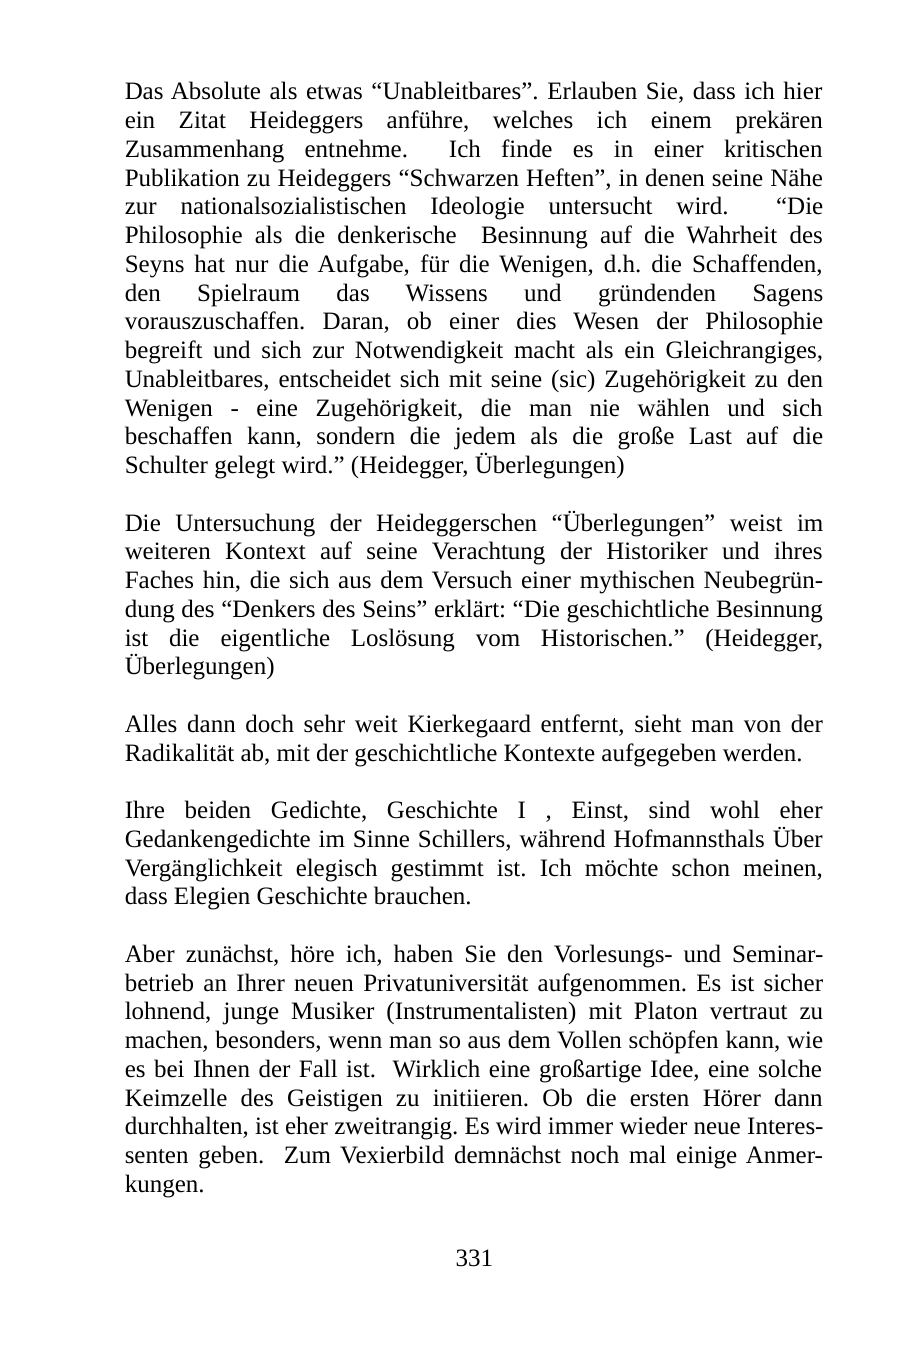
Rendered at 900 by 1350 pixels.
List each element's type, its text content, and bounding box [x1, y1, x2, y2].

text Aber zunächst, höre ich, haben Sie den Vorlesungs- und Seminar-betrieb an Ihrer neuen Privatuniversität aufgenommen. Es ist sicher lohnend, junge Musiker (Instrumentalisten) mit Platon vertraut zu machen, besonders, wenn man so aus dem Vollen schöpfen kann, wie es bei Ihnen der Fall ist. Wirklich eine großartige Idee, eine solche Keimzelle des Geistigen zu initiieren. Ob die ersten Hörer dann durchhalten, ist eher zweitrangig. Es wird immer wieder neue Interes-senten geben. Zum Vexierbild demnächst noch mal einige Anmer-kungen. [124, 939, 823, 1198]
text Alles dann doch sehr weit Kierkegaard entfernt, sieht man von der Radikalität ab, mit der geschichtliche Kontexte aufgegeben werden. [124, 709, 823, 766]
text Das Absolute als etwas “Unableitbares”. Erlauben Sie, dass ich hier ein Zitat Heideggers anführe, welches ich einem prekären Zusammenhang entnehme. Ich finde es in einer kritischen Publikation zu Heideggers “Schwarzen Heften”, in denen seine Nähe zur nationalsozialistischen Ideologie untersucht wird. “Die Philosophie als die denkerische Besinnung auf die Wahrheit des Seyns hat nur die Aufgabe, für die Wenigen, d.h. die Schaffenden, den Spielraum das Wissens und gründenden Sagens vorauszuschaffen. Daran, ob einer dies Wesen der Philosophie begreift und sich zur Notwendigkeit macht als ein Gleichrangiges, Unableitbares, entscheidet sich mit seine (sic) Zugehörigkeit zu den Wenigen - eine Zugehörigkeit, die man nie wählen und sich beschaffen kann, sondern die jedem als die große Last auf die Schulter gelegt wird.” (Heidegger, Überlegungen) [124, 76, 823, 479]
text Ihre beiden Gedichte, Geschichte I , Einst, sind wohl eher Gedankengedichte im Sinne Schillers, während Hofmannsthals Über Vergänglichkeit elegisch gestimmt ist. Ich möchte schon meinen, dass Elegien Geschichte brauchen. [124, 795, 823, 910]
text Die Untersuchung der Heideggerschen “Überlegungen” weist im weiteren Kontext auf seine Verachtung der Historiker und ihres Faches hin, die sich aus dem Versuch einer mythischen Neubegrün-dung des “Denkers des Seins” erklärt: “Die geschichtliche Besinnung ist die eigentliche Loslösung vom Historischen.” (Heidegger, Überlegungen) [124, 508, 823, 680]
